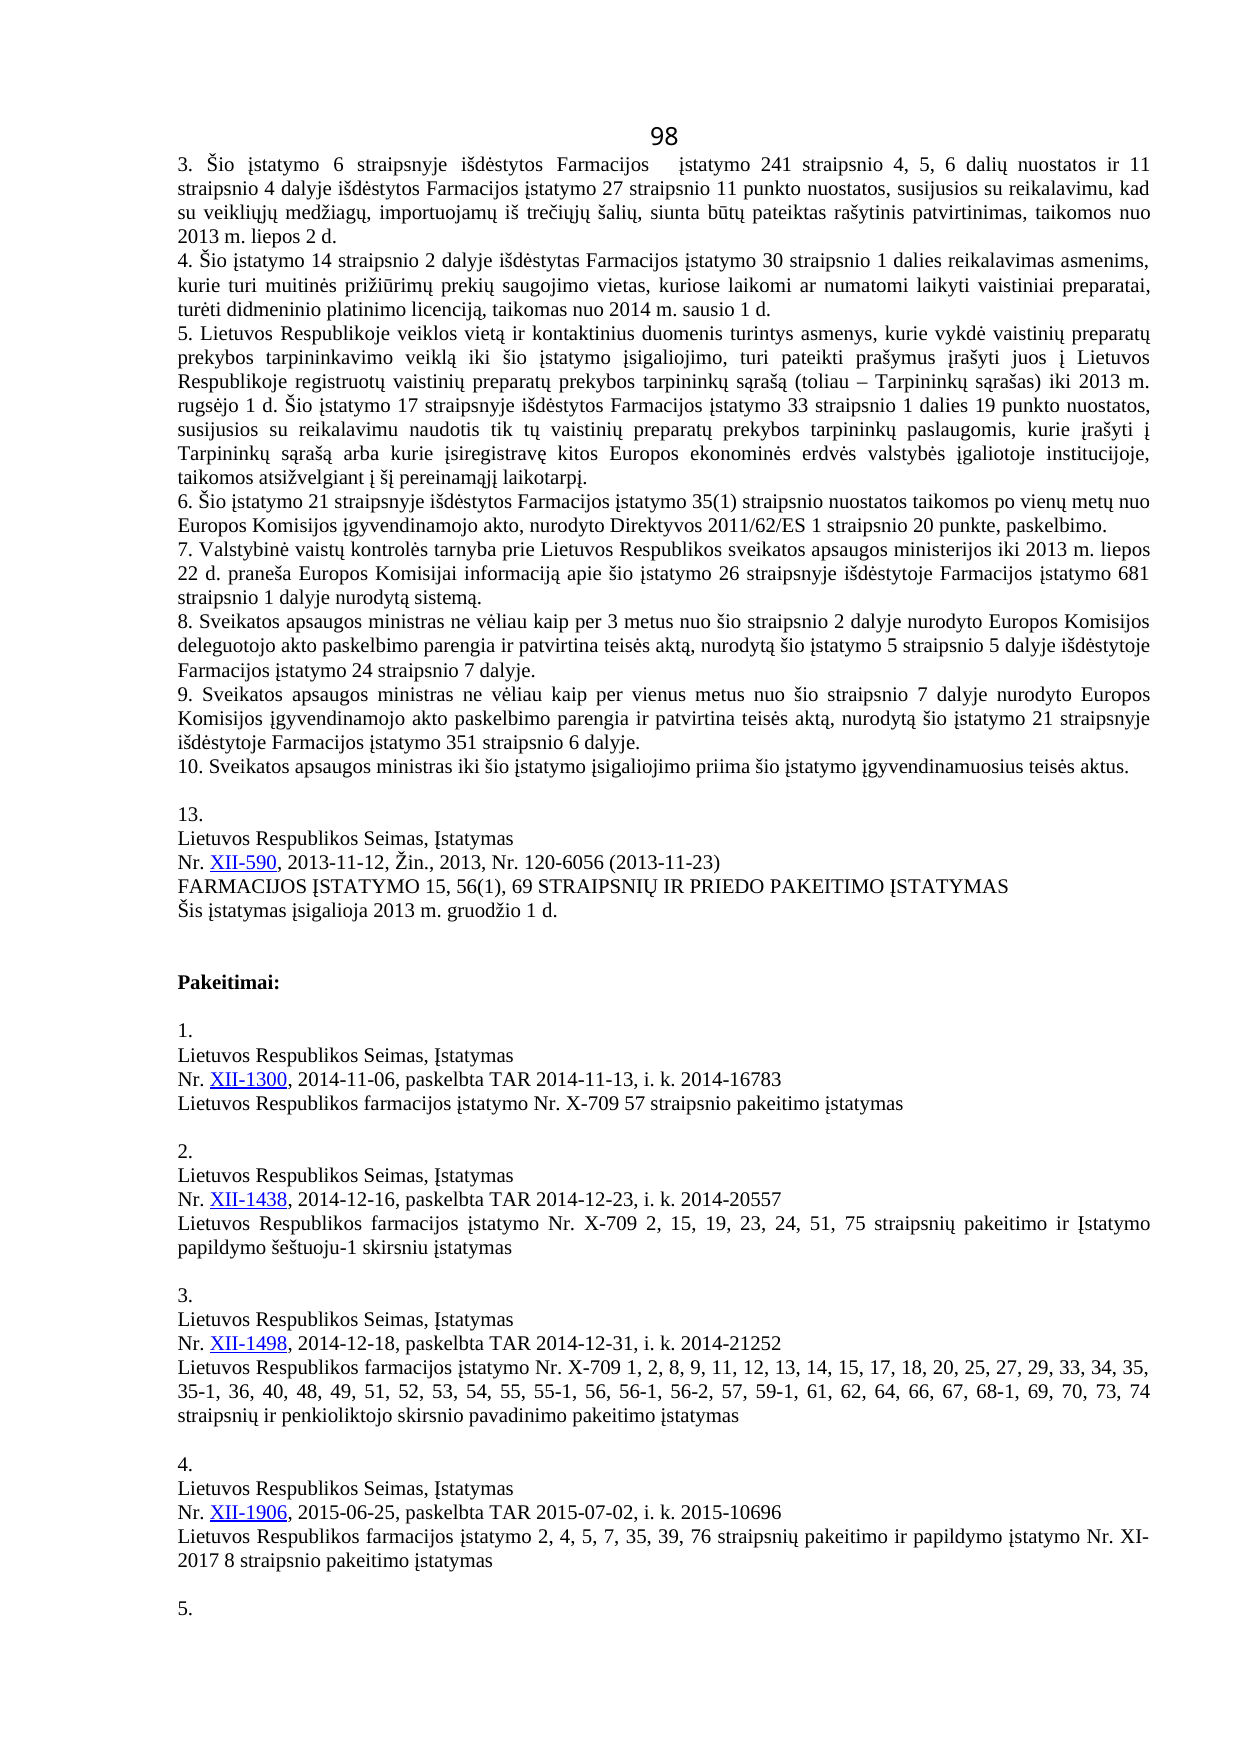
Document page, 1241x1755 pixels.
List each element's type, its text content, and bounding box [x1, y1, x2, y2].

text 4. [177, 1452, 1152, 1476]
text Pakeitimai: [177, 970, 1152, 994]
text Lietuvos Respublikos Seimas, Įstatymas [177, 1476, 1152, 1500]
text Nr. XII-1300, 2014-11-06, paskelbta TAR 2014-11-13, i. k. 2014-16783 [177, 1067, 1152, 1091]
text 3. [177, 1283, 1152, 1307]
text Lietuvos Respublikos farmacijos įstatymo Nr. X-709 1, 2, 8, 9, 11, 12, 13, 14, 15, 17, 18, 20, 25, 27, 29, 33, 34, 35, 35-1, 36, 40, 48, 49, 51, 52, 53, 54, 55, 55-1, 56, 56-1, 56-2, 57, 59-1, 61, 62, 64, 66, 67, 68-1, 69, 70, 73, 74 straipsnių ir penkioliktojo skirsnio pavadinimo pakeitimo įstatymas [177, 1355, 1152, 1427]
text 13. [177, 802, 1152, 826]
text Lietuvos Respublikos Seimas, Įstatymas [177, 1163, 1152, 1187]
text Nr. XII-590, 2013-11-12, Žin., 2013, Nr. 120-6056 (2013-11-23) [177, 850, 1152, 874]
text 5. [177, 1596, 1152, 1620]
text Lietuvos Respublikos farmacijos įstatymo 2, 4, 5, 7, 35, 39, 76 straipsnių pakeitimo ir papildymo įstatymo Nr. XI-2017 8 straipsnio pakeitimo įstatymas [177, 1524, 1152, 1572]
text 4. Šio įstatymo 14 straipsnio 2 dalyje išdėstytas Farmacijos įstatymo 30 straipsnio 1 dalies reikalavimas asmenims, kurie turi muitinės prižiūrimų prekių saugojimo vietas, kuriose laikomi ar numatomi laikyti vaistiniai preparatai, turėti didmeninio platinimo licenciją, taikomas nuo 2014 m. sausio 1 d. [177, 248, 1152, 321]
text 2. [177, 1139, 1152, 1163]
text 10. Sveikatos apsaugos ministras iki šio įstatymo įsigaliojimo priima šio įstatymo įgyvendinamuosius teisės aktus. [177, 754, 1152, 778]
text Nr. XII-1498, 2014-12-18, paskelbta TAR 2014-12-31, i. k. 2014-21252 [177, 1331, 1152, 1355]
text Lietuvos Respublikos Seimas, Įstatymas [177, 1307, 1152, 1331]
text 8. Sveikatos apsaugos ministras ne vėliau kaip per 3 metus nuo šio straipsnio 2 dalyje nurodyto Europos Komisijos deleguotojo akto paskelbimo parengia ir patvirtina teisės aktą, nurodytą šio įstatymo 5 straipsnio 5 dalyje išdėstytoje Farmacijos įstatymo 24 straipsnio 7 dalyje. [177, 609, 1152, 682]
text 7. Valstybinė vaistų kontrolės tarnyba prie Lietuvos Respublikos sveikatos apsaugos ministerijos iki 2013 m. liepos 22 d. praneša Europos Komisijai informaciją apie šio įstatymo 26 straipsnyje išdėstytoje Farmacijos įstatymo 681 straipsnio 1 dalyje nurodytą sistemą. [177, 537, 1152, 609]
text Lietuvos Respublikos farmacijos įstatymo Nr. X-709 2, 15, 19, 23, 24, 51, 75 straipsnių pakeitimo ir Įstatymo papildymo šeštuoju-1 skirsniu įstatymas [177, 1211, 1152, 1259]
text Lietuvos Respublikos Seimas, Įstatymas [177, 826, 1152, 850]
text Lietuvos Respublikos farmacijos įstatymo Nr. X-709 57 straipsnio pakeitimo įstatymas [177, 1091, 1152, 1115]
text Nr. XII-1906, 2015-06-25, paskelbta TAR 2015-07-02, i. k. 2015-10696 [177, 1500, 1152, 1524]
text Nr. XII-1438, 2014-12-16, paskelbta TAR 2014-12-23, i. k. 2014-20557 [177, 1187, 1152, 1211]
text 1. [177, 1018, 1152, 1042]
text Šis įstatymas įsigalioja 2013 m. gruodžio 1 d. [177, 898, 1152, 922]
text Lietuvos Respublikos Seimas, Įstatymas [177, 1042, 1152, 1067]
text 9. Sveikatos apsaugos ministras ne vėliau kaip per vienus metus nuo šio straipsnio 7 dalyje nurodyto Europos Komisijos įgyvendinamojo akto paskelbimo parengia ir patvirtina teisės aktą, nurodytą šio įstatymo 21 straipsnyje išdėstytoje Farmacijos įstatymo 351 straipsnio 6 dalyje. [177, 682, 1152, 754]
text 3. Šio įstatymo 6 straipsnyje išdėstytos Farmacijos įstatymo 241 straipsnio 4, 5, 6 dalių nuostatos ir 11 straipsnio 4 dalyje išdėstytos Farmacijos įstatymo 27 straipsnio 11 punkto nuostatos, susijusios su reikalavimu, kad su veikliųjų medžiagų, importuojamų iš trečiųjų šalių, siunta būtų pateiktas rašytinis patvirtinimas, taikomos nuo 2013 m. liepos 2 d. [177, 152, 1152, 248]
text 5. Lietuvos Respublikoje veiklos vietą ir kontaktinius duomenis turintys asmenys, kurie vykdė vaistinių preparatų prekybos tarpininkavimo veiklą iki šio įstatymo įsigaliojimo, turi pateikti prašymus įrašyti juos į Lietuvos Respublikoje registruotų vaistinių preparatų prekybos tarpininkų sąrašą (toliau – Tarpininkų sąrašas) iki 2013 m. rugsėjo 1 d. Šio įstatymo 17 straipsnyje išdėstytos Farmacijos įstatymo 33 straipsnio 1 dalies 19 punkto nuostatos, susijusios su reikalavimu naudotis tik tų vaistinių preparatų prekybos tarpininkų paslaugomis, kurie įrašyti į Tarpininkų sąrašą arba kurie įsiregistravę kitos Europos ekonominės erdvės valstybės įgaliotoje institucijoje, taikomos atsižvelgiant į šį pereinamąjį laikotarpį. [177, 321, 1152, 489]
text 6. Šio įstatymo 21 straipsnyje išdėstytos Farmacijos įstatymo 35(1) straipsnio nuostatos taikomos po vienų metų nuo Europos Komisijos įgyvendinamojo akto, nurodyto Direktyvos 2011/62/ES 1 straipsnio 20 punkte, paskelbimo. [177, 489, 1152, 537]
text FARMACIJOS ĮSTATYMO 15, 56(1), 69 STRAIPSNIŲ IR PRIEDO PAKEITIMO ĮSTATYMAS [177, 874, 1152, 898]
